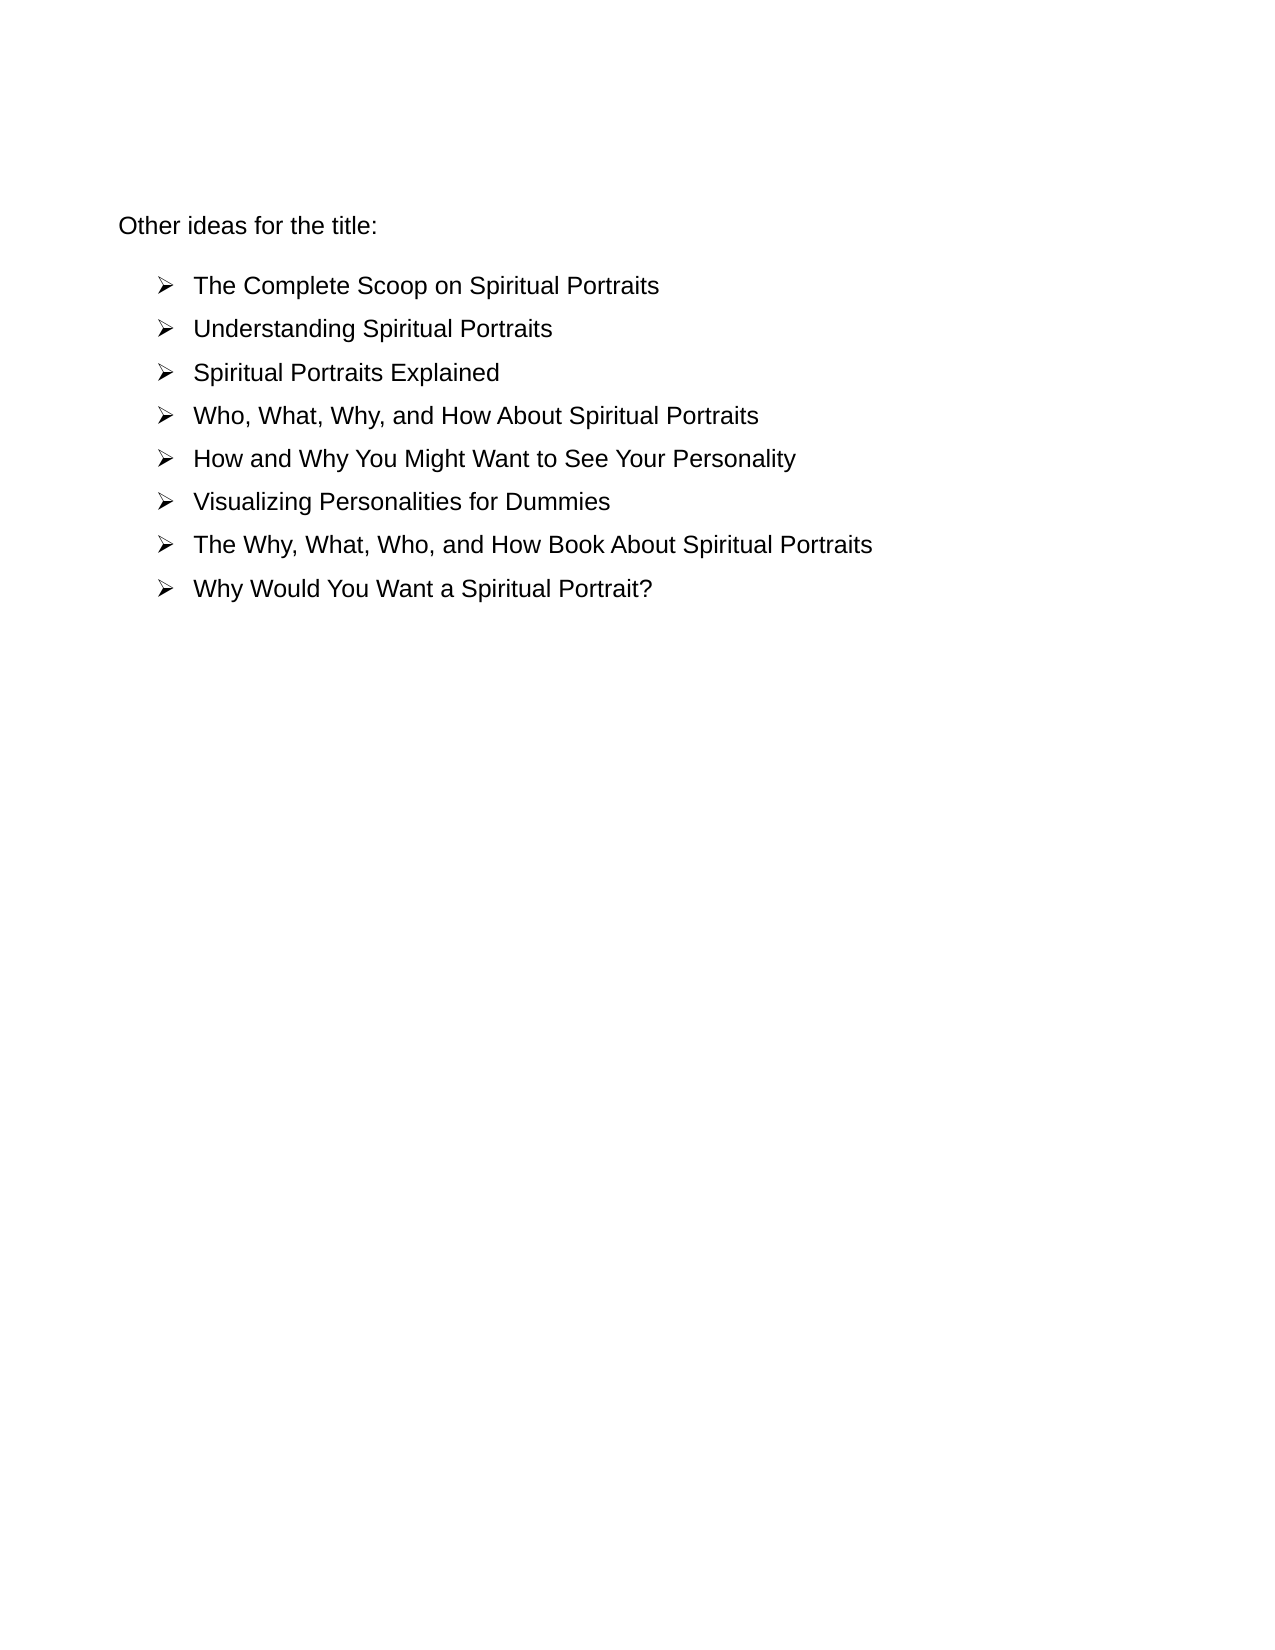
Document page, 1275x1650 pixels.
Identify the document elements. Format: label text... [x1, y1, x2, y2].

list The Complete Scoop on Spiritual Portraits [156, 271, 1157, 300]
text Other ideas for the title: [118, 211, 1157, 240]
list Spiritual Portraits Explained [156, 358, 1157, 386]
list Visualizing Personalities for Dummies [156, 487, 1157, 516]
list Why Would You Want a Spiritual Portrait? [156, 574, 1157, 603]
list The Why, What, Who, and How Book About Spiritual Portraits [156, 531, 1157, 559]
list Understanding Spiritual Portraits [156, 314, 1157, 343]
list Who, What, Why, and How About Spiritual Portraits [156, 401, 1157, 430]
list How and Why You Might Want to See Your Personality [156, 444, 1157, 473]
